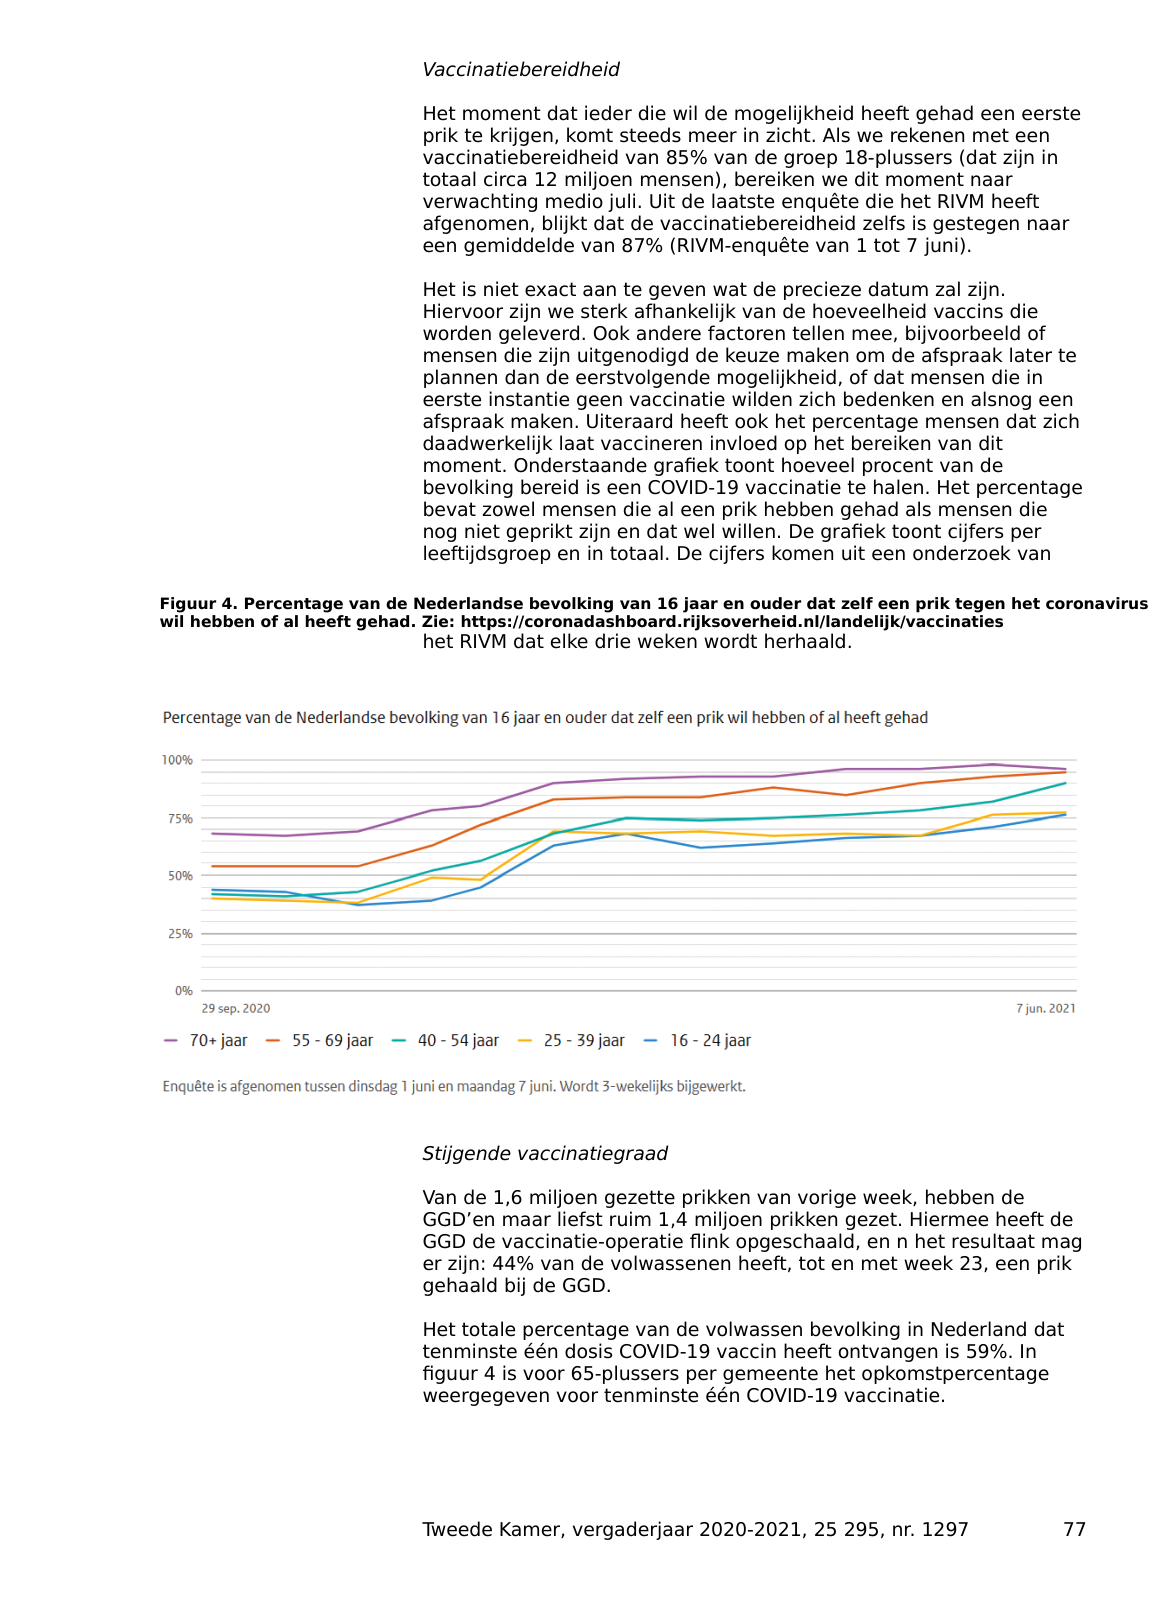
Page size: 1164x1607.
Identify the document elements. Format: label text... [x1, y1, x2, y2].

subtitle Stijgende vaccinatiegraad [422, 1143, 1087, 1165]
text Het is niet exact aan te geven wat de precieze datum zal zijn. Hiervoor zijn we sterk afhankelijk van de hoeveelheid vaccins die worden geleverd. Ook andere factoren tellen mee, bijvoorbeeld of mensen die zijn uitgenodigd de keuze maken om de afspraak later te plannen dan de eerstvolgende mogelijkheid, of dat mensen die in eerste instantie geen vaccinatie wilden zich bedenken en alsnog een afspraak maken. Uiteraard heeft ook het percentage mensen dat zich daadwerkelijk laat vaccineren invloed op het bereiken van dit moment. Onderstaande grafiek toont hoeveel procent van de bevolking bereid is een COVID-19 vaccinatie te halen. Het percentage bevat zowel mensen die al een prik hebben gehad als mensen die nog niet geprikt zijn en dat wel willen. De grafiek toont cijfers per leeftijdsgroep en in totaal. De cijfers komen uit een onderzoek van [422, 279, 1087, 573]
picture [159, 709, 1164, 1099]
subtitle Vaccinatiebereidheid [422, 59, 1087, 81]
text het RIVM dat elke drie weken wordt herhaald. [422, 631, 1087, 653]
text Het totale percentage van de volwassen bevolking in Nederland dat tenminste één dosis COVID-19 vaccin heeft ontvangen is 59%. In figuur 4 is voor 65-plussers per gemeente het opkomstpercentage weergegeven voor tenminste één COVID-19 vaccinatie. [422, 1319, 1087, 1407]
text Van de 1,6 miljoen gezette prikken van vorige week, hebben de GGD’en maar liefst ruim 1,4 miljoen prikken gezet. Hiermee heeft de GGD de vaccinatie-operatie flink opgeschaald, en n het resultaat mag er zijn: 44% van de volwassenen heeft, tot en met week 23, een prik gehaald bij de GGD. [422, 1187, 1087, 1297]
text Figuur 4. Percentage van de Nederlandse bevolking van 16 jaar en ouder dat zelf een prik tegen het coronavirus wil hebben of al heeft gehad. Zie: https://coronadashboard.rijksoverheid.nl/landelijk/vaccinaties [159, 595, 1163, 631]
text Het moment dat ieder die wil de mogelijkheid heeft gehad een eerste prik te krijgen, komt steeds meer in zicht. Als we rekenen met een vaccinatiebereidheid van 85% van de groep 18-plussers (dat zijn in totaal circa 12 miljoen mensen), bereiken we dit moment naar verwachting medio juli. Uit de laatste enquête die het RIVM heeft afgenomen, blijkt dat de vaccinatiebereidheid zelfs is gestegen naar een gemiddelde van 87% (RIVM-enquête van 1 tot 7 juni). [422, 103, 1087, 257]
